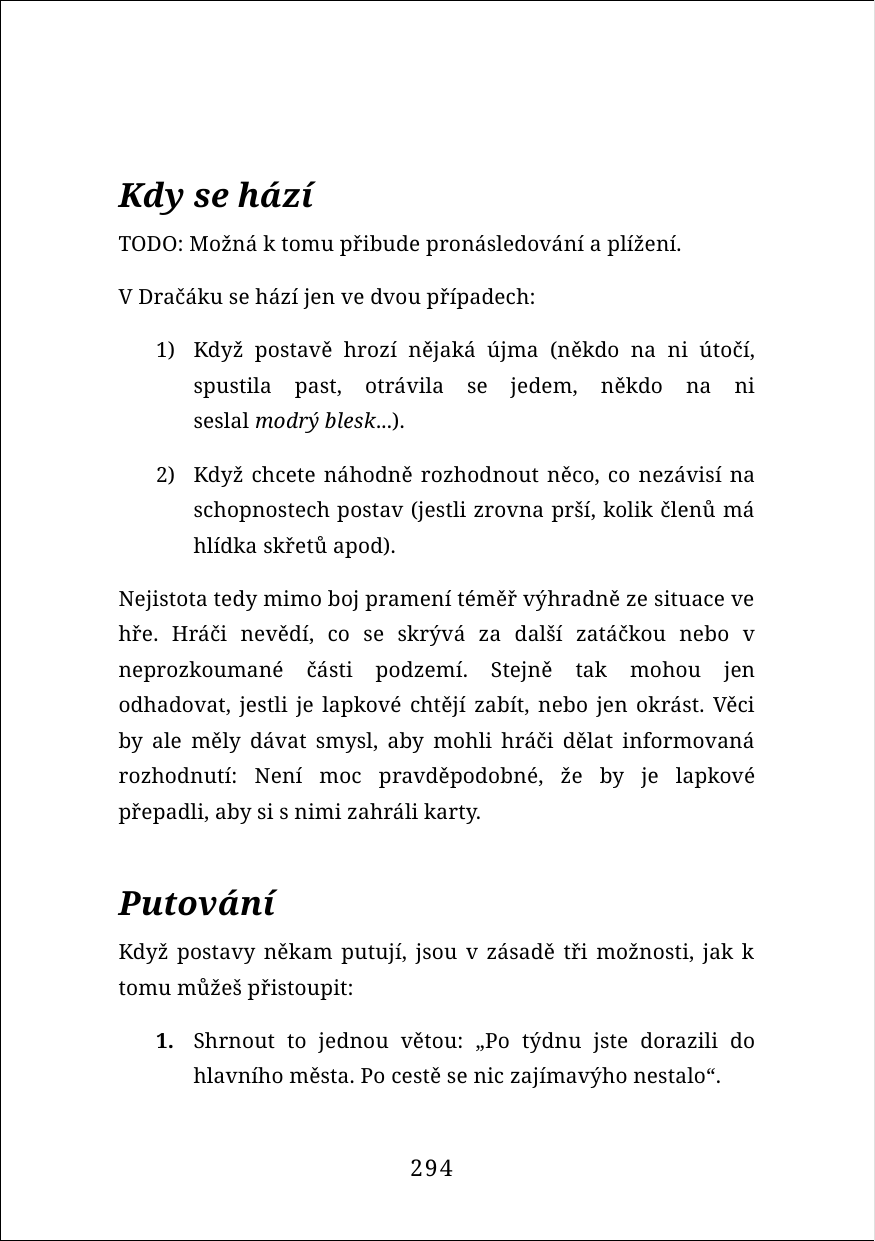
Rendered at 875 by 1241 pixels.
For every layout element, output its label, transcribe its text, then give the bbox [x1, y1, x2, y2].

list Shrnout to jednou větou: „Po týdnu jste dorazili do hlavního města. Po cestě se nic zajímavýho nestalo“. [156, 1026, 756, 1090]
subtitle Putování [118, 880, 756, 925]
list Když chcete náhodně rozhodnout něco, co nezávisí na schopnostech postav (jestli zrovna prší, kolik členů má hlídka skřetů apod). [156, 460, 756, 559]
subtitle Kdy se hází [118, 172, 756, 217]
text V Dračáku se hází jen ve dvou případech: [118, 282, 756, 311]
text Nejistota tedy mimo boj pramení téměř výhradně ze situace ve hře. Hráči nevědí, co se skrývá za další zatáčkou nebo v neprozkoumané části podzemí. Stejně tak mohou jen odhadovat, jestli je lapkové chtějí zabít, nebo jen okrást. Věci by ale měly dávat smysl, aby mohli hráči dělat informovaná rozhodnutí: Není moc pravděpodobné, že by je lapkové přepadli, aby si s nimi zahráli karty. [118, 584, 756, 826]
text Když postavy někam putují, jsou v zásadě tři možnosti, jak k tomu můžeš přistoupit: [118, 937, 756, 1001]
list Když postavě hrozí nějaká újma (někdo na ni útočí, spustila past, otrávila se jedem, někdo na ni seslal modrý blesk...). [156, 335, 756, 435]
text TODO: Možná k tomu přibude pronásledování a plížení. [118, 229, 756, 257]
